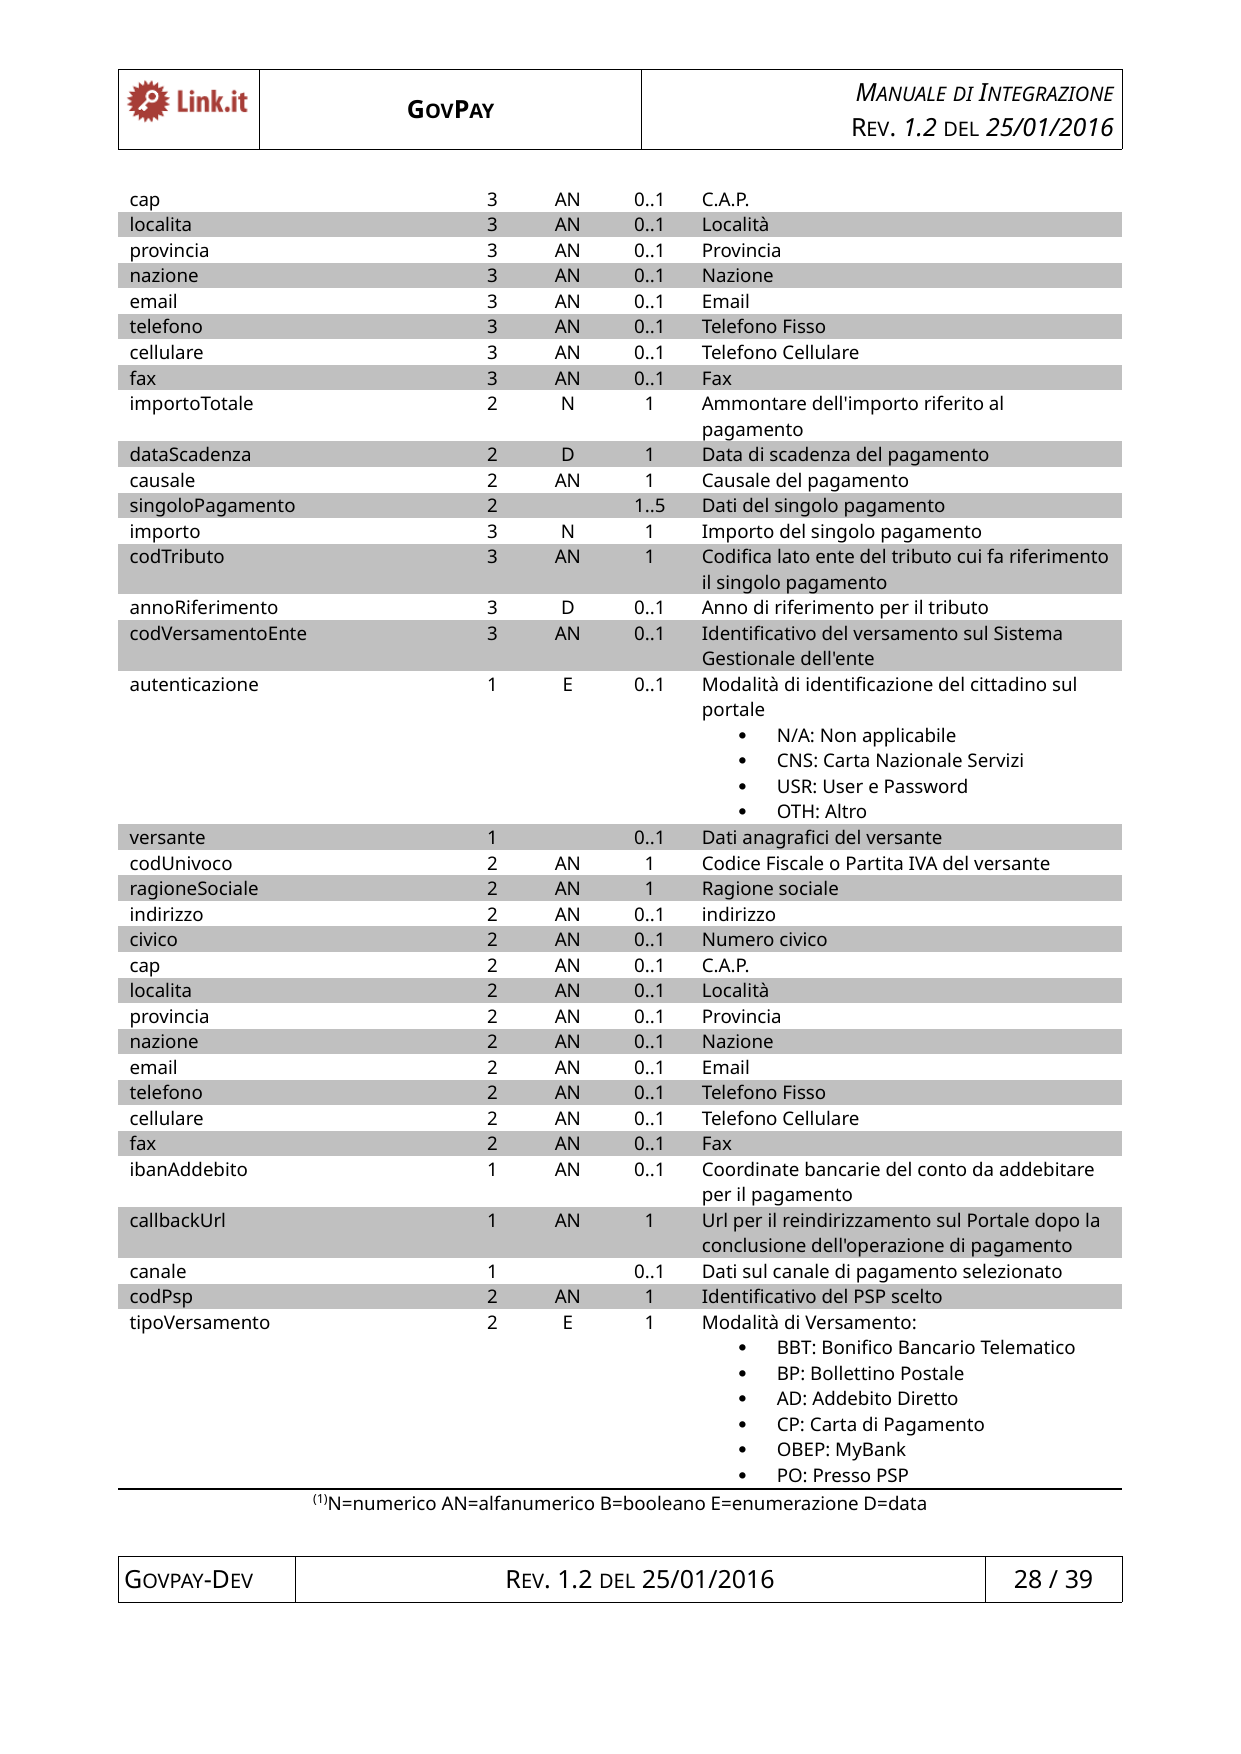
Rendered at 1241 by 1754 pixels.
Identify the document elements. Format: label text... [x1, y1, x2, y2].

table_cell AN [526, 1105, 609, 1131]
table_cell cap [118, 952, 458, 977]
table_cell codVersamentoEnte [118, 620, 458, 671]
table_cell Telefono Fisso [690, 314, 1122, 339]
table_cell 0..1 [609, 1054, 690, 1079]
table_cell Causale del pagamento [690, 467, 1122, 492]
table_cell telefono [118, 1080, 458, 1105]
table_cell 0..1 [609, 1105, 690, 1131]
table_cell 0..1 [609, 978, 690, 1003]
table_cell Fax [690, 1131, 1122, 1156]
table_cell 0..1 [609, 926, 690, 952]
table_cell 0..1 [609, 212, 690, 237]
table_cell Telefono Cellulare [690, 339, 1122, 365]
table_cell Provincia [690, 237, 1122, 263]
table_cell Codice Fiscale o Partita IVA del versante [690, 850, 1122, 875]
table_cell AN [526, 339, 609, 365]
table_cell fax [118, 1131, 458, 1156]
table_cell Dati del singolo pagamento [690, 493, 1122, 518]
table_cell Località [690, 978, 1122, 1003]
table_cell Ammontare dell'importo riferito al pagamento [690, 390, 1122, 441]
table_cell 1 [609, 1207, 690, 1258]
table_cell 1 [609, 467, 690, 492]
table_cell provincia [118, 237, 458, 263]
table_cell 1 [609, 1284, 690, 1309]
table_cell AN [526, 467, 609, 492]
table_cell 2 [458, 1029, 526, 1054]
table_cell 0..1 [609, 595, 690, 620]
table_cell D [526, 441, 609, 467]
table_cell Email [690, 288, 1122, 314]
table_cell [526, 824, 609, 850]
table_cell E [526, 671, 609, 824]
table_cell [526, 493, 609, 518]
table_cell versante [118, 824, 458, 850]
table_cell E [526, 1309, 609, 1488]
table_cell 1 [609, 850, 690, 875]
table_cell 0..1 [609, 901, 690, 926]
table_cell 1 [609, 875, 690, 901]
table_cell 3 [458, 237, 526, 263]
table_cell 0..1 [609, 1131, 690, 1156]
table_cell AN [526, 1131, 609, 1156]
table_cell 2 [458, 978, 526, 1003]
table_cell 1 [458, 824, 526, 850]
table_cell indirizzo [118, 901, 458, 926]
table_cell 0..1 [609, 186, 690, 212]
table_cell 2 [458, 1003, 526, 1028]
table_cell 0..1 [609, 1003, 690, 1028]
table_cell email [118, 288, 458, 314]
table_cell 2 [458, 1080, 526, 1105]
table_cell 2 [458, 467, 526, 492]
table_cell AN [526, 952, 609, 977]
table_cell 3 [458, 339, 526, 365]
table_cell AN [526, 850, 609, 875]
table_cell nazione [118, 1029, 458, 1054]
table_cell Dati anagrafici del versante [690, 824, 1122, 850]
table_cell N [526, 518, 609, 543]
table_cell Modalità di identificazione del cittadino sul portale N/A: Non applicabile CNS: Carta Nazionale Servizi USR: User e Password OTH: Altro [690, 671, 1122, 824]
table_cell 2 [458, 875, 526, 901]
table_cell 0..1 [609, 620, 690, 671]
table_cell 1 [458, 1207, 526, 1258]
table_cell provincia [118, 1003, 458, 1028]
table_cell 3 [458, 263, 526, 288]
table_cell annoRiferimento [118, 595, 458, 620]
table_cell Nazione [690, 263, 1122, 288]
table_cell Nazione [690, 1029, 1122, 1054]
table_cell 3 [458, 288, 526, 314]
table_cell Telefono Fisso [690, 1080, 1122, 1105]
table_cell N [526, 390, 609, 441]
table_cell Ragione sociale [690, 875, 1122, 901]
table_cell email [118, 1054, 458, 1079]
table_cell 1 [458, 1156, 526, 1207]
table_cell canale [118, 1258, 458, 1284]
table_cell Email [690, 1054, 1122, 1079]
table_cell civico [118, 926, 458, 952]
table_cell AN [526, 1054, 609, 1079]
table_cell 3 [458, 212, 526, 237]
table_cell 1 [609, 518, 690, 543]
table_cell 1 [609, 390, 690, 441]
table_cell 0..1 [609, 365, 690, 390]
table_cell AN [526, 212, 609, 237]
table_cell AN [526, 901, 609, 926]
table_cell cellulare [118, 1105, 458, 1131]
table_cell AN [526, 1029, 609, 1054]
table_cell 3 [458, 518, 526, 543]
table_cell tipoVersamento [118, 1309, 458, 1488]
table_cell 1 [458, 671, 526, 824]
table_cell 0..1 [609, 952, 690, 977]
table_cell Telefono Cellulare [690, 1105, 1122, 1131]
table_cell dataScadenza [118, 441, 458, 467]
table_cell 2 [458, 390, 526, 441]
table_cell localita [118, 212, 458, 237]
table_cell Località [690, 212, 1122, 237]
table_cell 2 [458, 1105, 526, 1131]
table_cell codPsp [118, 1284, 458, 1309]
table_cell telefono [118, 314, 458, 339]
table_cell 2 [458, 926, 526, 952]
table_cell AN [526, 288, 609, 314]
table_cell Url per il reindirizzamento sul Portale dopo la conclusione dell'operazione di pagamento [690, 1207, 1122, 1258]
table_cell 1 [609, 544, 690, 594]
table_cell C.A.P. [690, 186, 1122, 212]
table_cell 0..1 [609, 288, 690, 314]
table_cell 1 [458, 1258, 526, 1284]
table_cell AN [526, 237, 609, 263]
table_cell 2 [458, 1131, 526, 1156]
table_cell 0..1 [609, 1080, 690, 1105]
table_cell Modalità di Versamento: BBT: Bonifico Bancario Telematico BP: Bollettino Postale AD: Addebito Diretto CP: Carta di Pagamento OBEP: MyBank PO: Presso PSP [690, 1309, 1122, 1488]
table_cell 0..1 [609, 339, 690, 365]
table_cell indirizzo [690, 901, 1122, 926]
table_cell importoTotale [118, 390, 458, 441]
table_cell causale [118, 467, 458, 492]
table_cell 2 [458, 441, 526, 467]
table_cell 2 [458, 850, 526, 875]
table_cell 2 [458, 1309, 526, 1488]
table_cell Identificativo del versamento sul Sistema Gestionale dell'ente [690, 620, 1122, 671]
table_cell 3 [458, 186, 526, 212]
table_cell cap [118, 186, 458, 212]
table_cell localita [118, 978, 458, 1003]
table_cell Coordinate bancarie del conto da addebitare per il pagamento [690, 1156, 1122, 1207]
table_cell Fax [690, 365, 1122, 390]
table_cell nazione [118, 263, 458, 288]
table_cell 0..1 [609, 824, 690, 850]
table_cell Dati sul canale di pagamento selezionato [690, 1258, 1122, 1284]
table_cell codTributo [118, 544, 458, 594]
table_cell AN [526, 1156, 609, 1207]
table_cell 1 [609, 441, 690, 467]
table_cell autenticazione [118, 671, 458, 824]
table_cell 0..1 [609, 237, 690, 263]
table_cell 3 [458, 620, 526, 671]
table_cell Identificativo del PSP scelto [690, 1284, 1122, 1309]
table_cell codUnivoco [118, 850, 458, 875]
table_cell 0..1 [609, 671, 690, 824]
table_cell 3 [458, 544, 526, 594]
table_cell Provincia [690, 1003, 1122, 1028]
table_cell 1..5 [609, 493, 690, 518]
table_cell AN [526, 875, 609, 901]
table_cell 2 [458, 952, 526, 977]
table_cell 3 [458, 314, 526, 339]
table_cell Importo del singolo pagamento [690, 518, 1122, 543]
table_cell 2 [458, 901, 526, 926]
table_cell AN [526, 1080, 609, 1105]
table_cell importo [118, 518, 458, 543]
table_cell ibanAddebito [118, 1156, 458, 1207]
table_cell Numero civico [690, 926, 1122, 952]
table_cell Data di scadenza del pagamento [690, 441, 1122, 467]
table_cell 3 [458, 595, 526, 620]
table_cell AN [526, 544, 609, 594]
table_cell D [526, 595, 609, 620]
table_cell AN [526, 186, 609, 212]
table_cell AN [526, 620, 609, 671]
text (1)N=numerico AN=alfanumerico B=booleano E=enumerazione D=data [118, 1490, 1122, 1515]
table_cell callbackUrl [118, 1207, 458, 1258]
table_cell AN [526, 978, 609, 1003]
table_cell 2 [458, 1054, 526, 1079]
table_cell [526, 1258, 609, 1284]
table_cell AN [526, 365, 609, 390]
table_cell AN [526, 1207, 609, 1258]
table_cell 2 [458, 493, 526, 518]
table_cell 1 [609, 1309, 690, 1488]
table_cell 2 [458, 1284, 526, 1309]
table_cell ragioneSociale [118, 875, 458, 901]
table_cell 0..1 [609, 1258, 690, 1284]
table_cell AN [526, 1003, 609, 1028]
table_cell 0..1 [609, 1029, 690, 1054]
picture [123, 75, 254, 128]
table_cell AN [526, 926, 609, 952]
table_cell cellulare [118, 339, 458, 365]
table_cell 0..1 [609, 263, 690, 288]
table_cell fax [118, 365, 458, 390]
table_cell AN [526, 263, 609, 288]
table_cell 0..1 [609, 314, 690, 339]
table_cell singoloPagamento [118, 493, 458, 518]
table_cell Codifica lato ente del tributo cui fa riferimento il singolo pagamento [690, 544, 1122, 594]
table_cell AN [526, 1284, 609, 1309]
table_cell Anno di riferimento per il tributo [690, 595, 1122, 620]
table_cell 0..1 [609, 1156, 690, 1207]
table_cell C.A.P. [690, 952, 1122, 977]
table_cell 3 [458, 365, 526, 390]
table_cell AN [526, 314, 609, 339]
